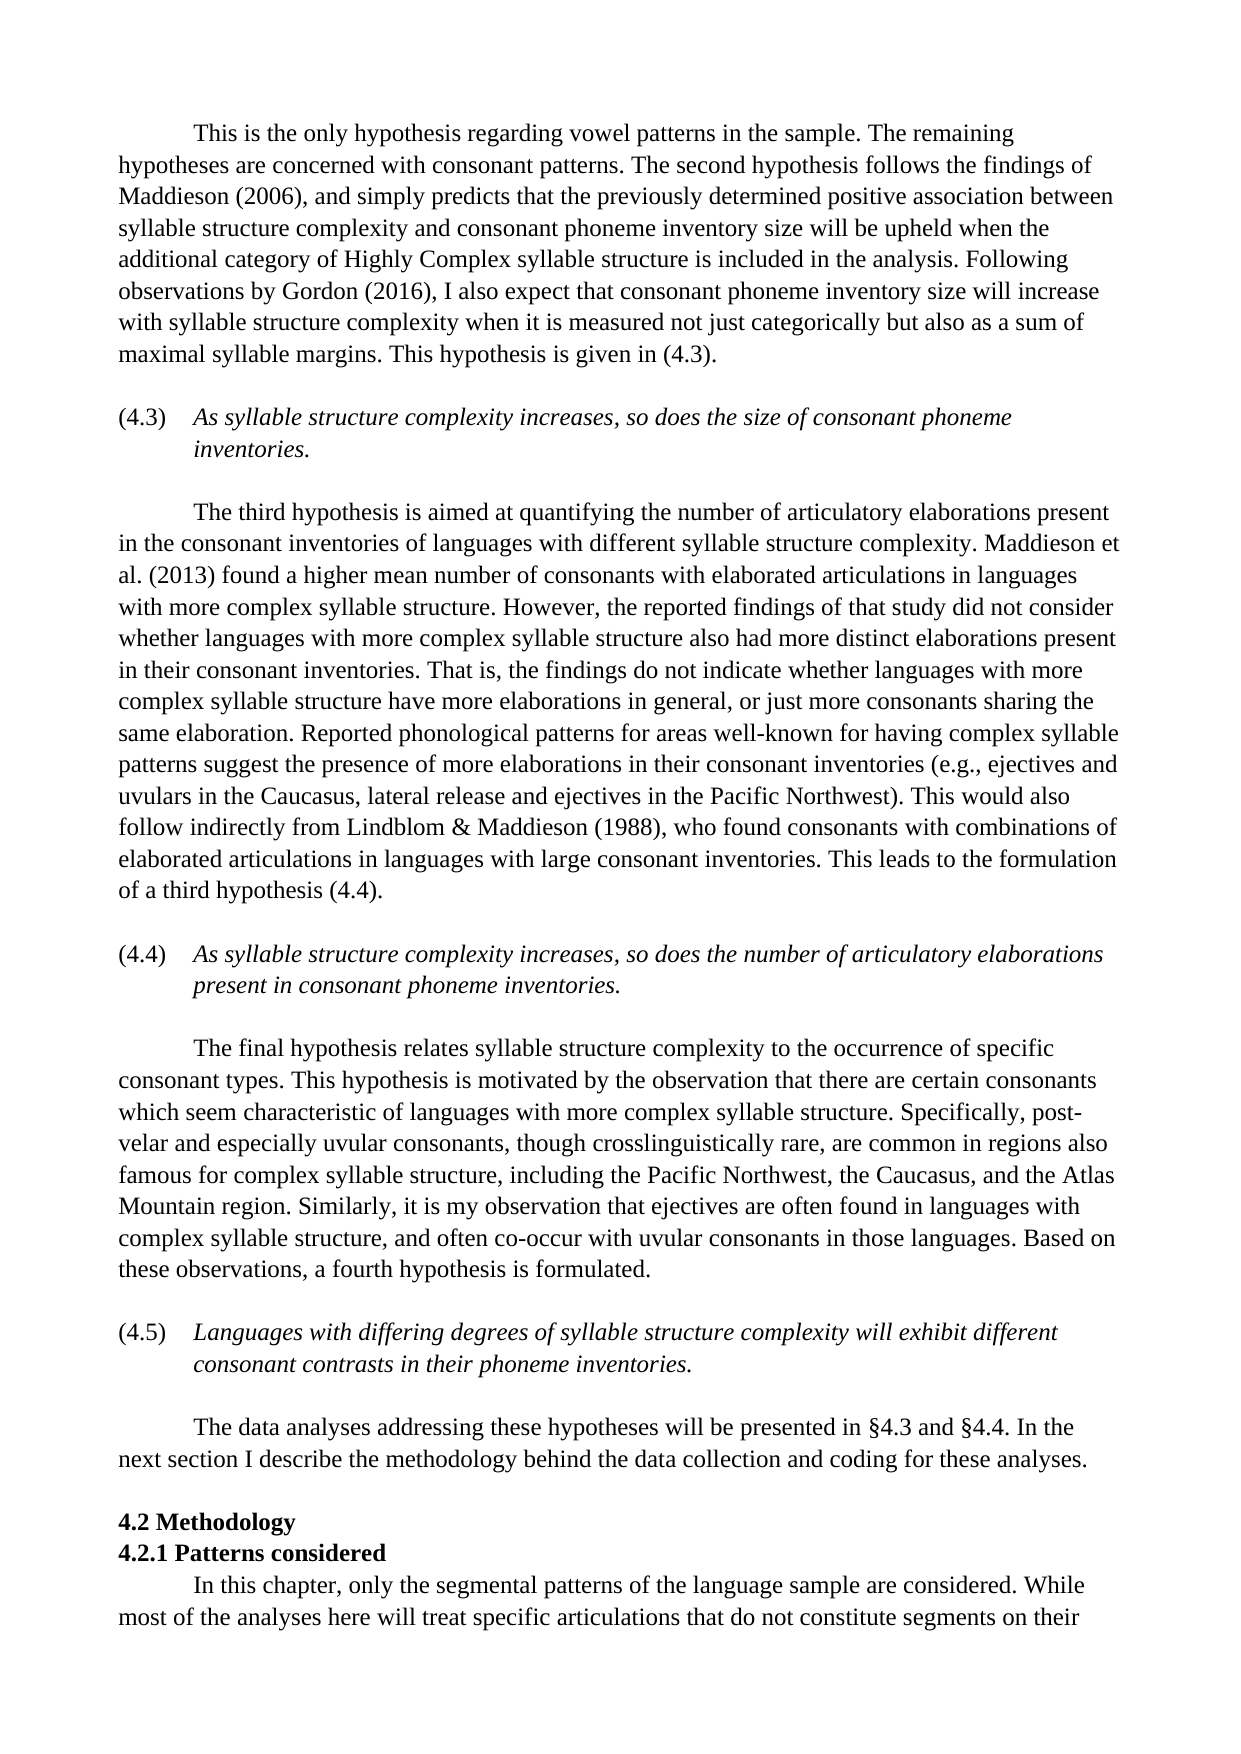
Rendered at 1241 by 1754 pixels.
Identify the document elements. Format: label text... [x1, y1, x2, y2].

text The final hypothesis relates syllable structure complexity to the occurrence of specific consonant types. This hypothesis is motivated by the observation that there are certain consonants which seem characteristic of languages with more complex syllable structure. Specifically, post-velar and especially uvular consonants, though crosslinguistically rare, are common in regions also famous for complex syllable structure, including the Pacific Northwest, the Caucasus, and the Atlas Mountain region. Similarly, it is my observation that ejectives are often found in languages with complex syllable structure, and often co-occur with uvular consonants in those languages. Based on these observations, a fourth hypothesis is formulated. [118, 1033, 1122, 1283]
text The third hypothesis is aimed at quantifying the number of articulatory elaborations present in the consonant inventories of languages with different syllable structure complexity. Maddieson et al. (2013) found a higher mean number of consonants with elaborated articulations in languages with more complex syllable structure. However, the reported findings of that study did not consider whether languages with more complex syllable structure also had more distinct elaborations present in their consonant inventories. That is, the findings do not indicate whether languages with more complex syllable structure have more elaborations in general, or just more consonants sharing the same elaboration. Reported phonological patterns for areas well-known for having complex syllable patterns suggest the presence of more elaborations in their consonant inventories (e.g., ejectives and uvulars in the Caucasus, lateral release and ejectives in the Pacific Northwest). This would also follow indirectly from Lindblom & Maddieson (1988), who found consonants with combinations of elaborated articulations in languages with large consonant inventories. This leads to the formulation of a third hypothesis (4.4). [118, 497, 1122, 904]
text (4.3) As syllable structure complexity increases, so does the size of consonant phoneme inventories. [118, 402, 1122, 462]
text (4.4) As syllable structure complexity increases, so does the number of articulatory elaborations present in consonant phoneme inventories. [118, 939, 1122, 999]
subtitle 4.2 Methodology [118, 1507, 1122, 1536]
text This is the only hypothesis regarding vowel patterns in the sample. The remaining hypotheses are concerned with consonant patterns. The second hypothesis follows the findings of Maddieson (2006), and simply predicts that the previously determined positive association between syllable structure complexity and consonant phoneme inventory size will be upheld when the additional category of Highly Complex syllable structure is included in the analysis. Following observations by Gordon (2016), I also expect that consonant phoneme inventory size will increase with syllable structure complexity when it is measured not just categorically but also as a sum of maximal syllable margins. This hypothesis is given in (4.3). [118, 118, 1122, 368]
text (4.5) Languages with differing degrees of syllable structure complexity will exhibit different consonant contrasts in their phoneme inventories. [118, 1317, 1122, 1378]
text The data analyses addressing these hypotheses will be presented in §4.3 and §4.4. In the next section I describe the methodology behind the data collection and coding for these analyses. [118, 1412, 1122, 1472]
text In this chapter, only the segmental patterns of the language sample are considered. While most of the analyses here will treat specific articulations that do not constitute segments on their [118, 1570, 1122, 1630]
subtitle 4.2.1 Patterns considered [118, 1538, 1122, 1567]
